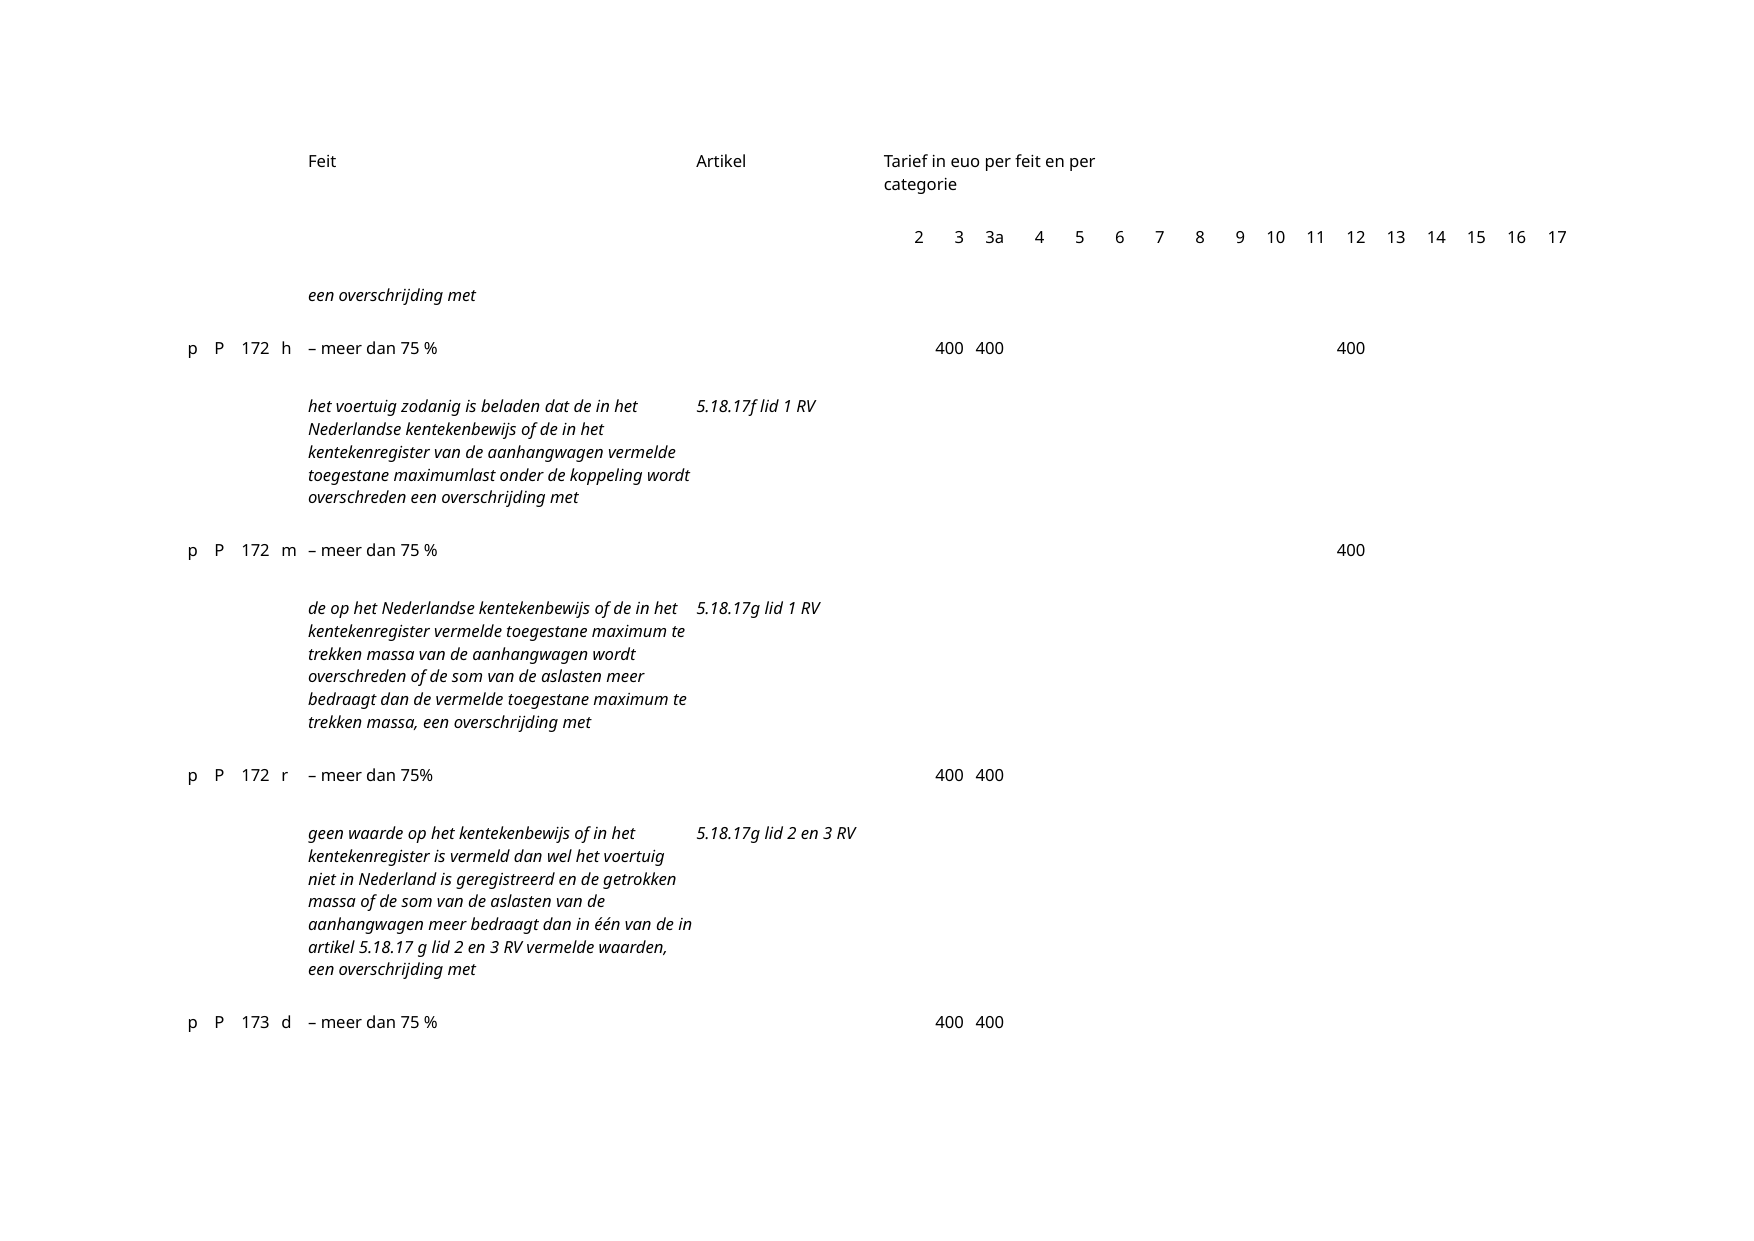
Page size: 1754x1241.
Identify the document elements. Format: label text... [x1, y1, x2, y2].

table_cell [1486, 597, 1526, 763]
table_cell [1285, 539, 1325, 597]
table_header [1486, 150, 1526, 225]
table_cell [1245, 597, 1285, 763]
table_cell [1084, 337, 1124, 395]
table_cell [884, 284, 924, 337]
table_cell [1325, 763, 1365, 822]
table_cell – meer dan 75 % [308, 337, 696, 395]
table_cell [884, 337, 924, 395]
table_cell [188, 822, 214, 1011]
table_cell 2 [884, 225, 924, 284]
table_cell [884, 597, 924, 763]
table_cell [1405, 822, 1446, 1011]
table_cell [1446, 1011, 1486, 1069]
table_cell [1044, 337, 1084, 395]
table_cell [1405, 395, 1446, 538]
table_cell [1245, 822, 1285, 1011]
table_cell [1004, 597, 1044, 763]
table_header [188, 150, 214, 225]
table_cell [924, 395, 964, 538]
table_cell [696, 1011, 883, 1069]
table_header [1245, 150, 1285, 225]
table_cell [281, 225, 308, 284]
table_header [1526, 150, 1566, 225]
table_cell [214, 284, 241, 337]
table_cell [1325, 597, 1365, 763]
table_cell [964, 539, 1004, 597]
table_cell 3a [964, 225, 1004, 284]
table_cell [884, 539, 924, 597]
table_cell [1205, 597, 1245, 763]
table_cell [1245, 539, 1285, 597]
table_cell [1325, 1011, 1365, 1069]
table_cell p [188, 337, 214, 395]
table_cell 3 [924, 225, 964, 284]
table_cell 4 [1004, 225, 1044, 284]
table_cell [1365, 284, 1405, 337]
table_cell de op het Nederlandse kentekenbewijs of de in het kentekenregister vermelde toegestane maximum te trekken massa van de aanhangwagen wordt overschreden of de som van de aslasten meer bedraagt dan de vermelde toegestane maximum te trekken massa, een overschrijding met [308, 597, 696, 763]
table_cell [1124, 539, 1164, 597]
table_cell 14 [1405, 225, 1446, 284]
table_cell 400 [924, 337, 964, 395]
table_cell [1084, 539, 1124, 597]
table_cell – meer dan 75 % [308, 1011, 696, 1069]
table_cell [1486, 395, 1526, 538]
table_cell [1124, 822, 1164, 1011]
table_cell [1405, 539, 1446, 597]
table_cell 400 [1325, 337, 1365, 395]
table_cell 400 [964, 1011, 1004, 1069]
table_cell [241, 822, 281, 1011]
table_cell [1165, 822, 1205, 1011]
table_cell [1285, 1011, 1325, 1069]
table_cell [1285, 763, 1325, 822]
table_header [1285, 150, 1325, 225]
table_cell [1486, 284, 1526, 337]
table_cell [1486, 1011, 1526, 1069]
table_cell h [281, 337, 308, 395]
table_header Artikel [696, 150, 883, 225]
table_cell 172 [241, 763, 281, 822]
table_cell 400 [924, 1011, 964, 1069]
table_cell [1405, 284, 1446, 337]
table_cell [1084, 597, 1124, 763]
table_cell 7 [1124, 225, 1164, 284]
table_cell [1526, 1011, 1566, 1069]
table_cell [1285, 597, 1325, 763]
table_cell [1205, 337, 1245, 395]
table_cell [1365, 539, 1405, 597]
table_cell [1285, 337, 1325, 395]
table_cell [1004, 1011, 1044, 1069]
table_cell 173 [241, 1011, 281, 1069]
table_cell [1124, 284, 1164, 337]
table_cell [1044, 597, 1084, 763]
table_cell [1285, 395, 1325, 538]
table_cell [1405, 763, 1446, 822]
table_cell d [281, 1011, 308, 1069]
table_cell [1526, 284, 1566, 337]
table_cell [281, 822, 308, 1011]
table_cell [1446, 763, 1486, 822]
table_cell [964, 597, 1004, 763]
table_cell [241, 225, 281, 284]
table_cell [924, 539, 964, 597]
table_header [1205, 150, 1245, 225]
table_cell [1325, 395, 1365, 538]
table_cell [1446, 822, 1486, 1011]
table_cell [1205, 1011, 1245, 1069]
table_cell – meer dan 75 % [308, 539, 696, 597]
table_cell 11 [1285, 225, 1325, 284]
table_cell 17 [1526, 225, 1566, 284]
table_cell [1205, 822, 1245, 1011]
table_cell 5.18.17f lid 1 RV [696, 395, 883, 538]
table_cell [1165, 395, 1205, 538]
table_cell [696, 284, 883, 337]
table_header [1165, 150, 1205, 225]
table_cell P [214, 337, 241, 395]
table_cell 10 [1245, 225, 1285, 284]
table_cell [1325, 284, 1365, 337]
table_cell [1084, 395, 1124, 538]
table_cell [188, 597, 214, 763]
table_cell p [188, 539, 214, 597]
table_cell [1124, 763, 1164, 822]
table_header [241, 150, 281, 225]
table_cell [1365, 395, 1405, 538]
table_cell [1486, 763, 1526, 822]
table_cell [1165, 763, 1205, 822]
table_cell [188, 284, 214, 337]
table_cell [1004, 395, 1044, 538]
table_cell m [281, 539, 308, 597]
table_cell p [188, 1011, 214, 1069]
table_header [281, 150, 308, 225]
table_cell [241, 597, 281, 763]
table_cell [1486, 822, 1526, 1011]
table_cell [1446, 395, 1486, 538]
table_cell [1044, 539, 1084, 597]
table_header [214, 150, 241, 225]
table_cell 400 [1325, 539, 1365, 597]
table_cell 5 [1044, 225, 1084, 284]
table_cell [964, 395, 1004, 538]
table_header [1446, 150, 1486, 225]
table_cell [1084, 284, 1124, 337]
table_cell [241, 284, 281, 337]
table_cell [214, 822, 241, 1011]
table_cell [1446, 597, 1486, 763]
table_cell [924, 284, 964, 337]
table_cell 9 [1205, 225, 1245, 284]
table_cell [1526, 763, 1566, 822]
table_cell [1405, 1011, 1446, 1069]
table_cell [1084, 822, 1124, 1011]
table_cell [696, 763, 883, 822]
table_cell [1365, 597, 1405, 763]
table_cell 6 [1084, 225, 1124, 284]
table_cell [1124, 337, 1164, 395]
table_cell [1004, 763, 1044, 822]
table_cell [1165, 1011, 1205, 1069]
table_cell [1084, 763, 1124, 822]
table_cell p [188, 763, 214, 822]
table_cell [964, 284, 1004, 337]
table_cell [188, 395, 214, 538]
table_cell [1285, 822, 1325, 1011]
table_cell [1044, 284, 1084, 337]
table_cell [1446, 337, 1486, 395]
table_cell [1526, 395, 1566, 538]
table_cell P [214, 763, 241, 822]
table_cell [964, 822, 1004, 1011]
table_cell [884, 395, 924, 538]
table_cell [1205, 539, 1245, 597]
table_cell 5.18.17g lid 1 RV [696, 597, 883, 763]
table_cell [1044, 395, 1084, 538]
table_cell [1405, 337, 1446, 395]
table_cell [308, 225, 696, 284]
table_cell 5.18.17g lid 2 en 3 RV [696, 822, 883, 1011]
table_cell [1446, 284, 1486, 337]
table_cell [214, 597, 241, 763]
table_cell [1526, 822, 1566, 1011]
table_cell [1245, 763, 1285, 822]
table_cell [1245, 337, 1285, 395]
table_cell [696, 225, 883, 284]
table_cell [1365, 763, 1405, 822]
table_cell [696, 539, 883, 597]
table_header [1325, 150, 1365, 225]
table_cell [188, 225, 214, 284]
table_header [1405, 150, 1446, 225]
table_cell [1044, 822, 1084, 1011]
table_cell [214, 395, 241, 538]
table_cell [1486, 539, 1526, 597]
table_header Feit [308, 150, 696, 225]
table_cell het voertuig zodanig is beladen dat de in het Nederlandse kentekenbewijs of de in het kentekenregister van de aanhangwagen vermelde toegestane maximumlast onder de koppeling wordt overschreden een overschrijding met [308, 395, 696, 538]
table_cell een overschrijding met [308, 284, 696, 337]
table_cell [1165, 337, 1205, 395]
table_cell [884, 1011, 924, 1069]
table_cell [1365, 822, 1405, 1011]
table_header Tarief in euo per feit en per categorie [884, 150, 1164, 225]
table_cell [1084, 1011, 1124, 1069]
table_cell [1165, 539, 1205, 597]
table_cell [1004, 284, 1044, 337]
table_cell [1124, 597, 1164, 763]
table_cell [214, 225, 241, 284]
table_cell 400 [964, 337, 1004, 395]
table_cell [1405, 597, 1446, 763]
table_cell geen waarde op het kentekenbewijs of in het kentekenregister is vermeld dan wel het voertuig niet in Nederland is geregistreerd en de getrokken massa of de som van de aslasten van de aanhangwagen meer bedraagt dan in één van de in artikel 5.18.17 g lid 2 en 3 RV vermelde waarden, een overschrijding met [308, 822, 696, 1011]
table_cell [1526, 337, 1566, 395]
table_cell [1285, 284, 1325, 337]
table_cell [1044, 763, 1084, 822]
table_cell 400 [964, 763, 1004, 822]
table_cell [924, 822, 964, 1011]
table_cell 16 [1486, 225, 1526, 284]
table_cell [1365, 337, 1405, 395]
table_cell [1124, 395, 1164, 538]
table_cell [1526, 597, 1566, 763]
table_cell [281, 597, 308, 763]
table_cell [1044, 1011, 1084, 1069]
table_cell 13 [1365, 225, 1405, 284]
table_cell – meer dan 75% [308, 763, 696, 822]
table_cell 8 [1165, 225, 1205, 284]
table_cell [1245, 284, 1285, 337]
table_cell [1245, 395, 1285, 538]
table_cell [924, 597, 964, 763]
table_cell 12 [1325, 225, 1365, 284]
table_cell [1205, 284, 1245, 337]
table_cell [1004, 337, 1044, 395]
table_cell [1165, 597, 1205, 763]
table_cell [1486, 337, 1526, 395]
table_cell [241, 395, 281, 538]
table_cell [1124, 1011, 1164, 1069]
table_cell [1004, 539, 1044, 597]
table_cell [1526, 539, 1566, 597]
table_cell r [281, 763, 308, 822]
table_cell P [214, 1011, 241, 1069]
table_cell [1325, 822, 1365, 1011]
table_cell P [214, 539, 241, 597]
table_cell [1004, 822, 1044, 1011]
table_cell [696, 337, 883, 395]
table_cell [884, 822, 924, 1011]
table_cell [1165, 284, 1205, 337]
table_cell 15 [1446, 225, 1486, 284]
table_header [1365, 150, 1405, 225]
table_cell [1205, 395, 1245, 538]
table_cell [281, 284, 308, 337]
table_cell [1365, 1011, 1405, 1069]
table_cell [884, 763, 924, 822]
table_cell [1446, 539, 1486, 597]
table_cell 172 [241, 337, 281, 395]
table_cell [1205, 763, 1245, 822]
table_cell [1245, 1011, 1285, 1069]
table_cell [281, 395, 308, 538]
table_cell 172 [241, 539, 281, 597]
table_cell 400 [924, 763, 964, 822]
